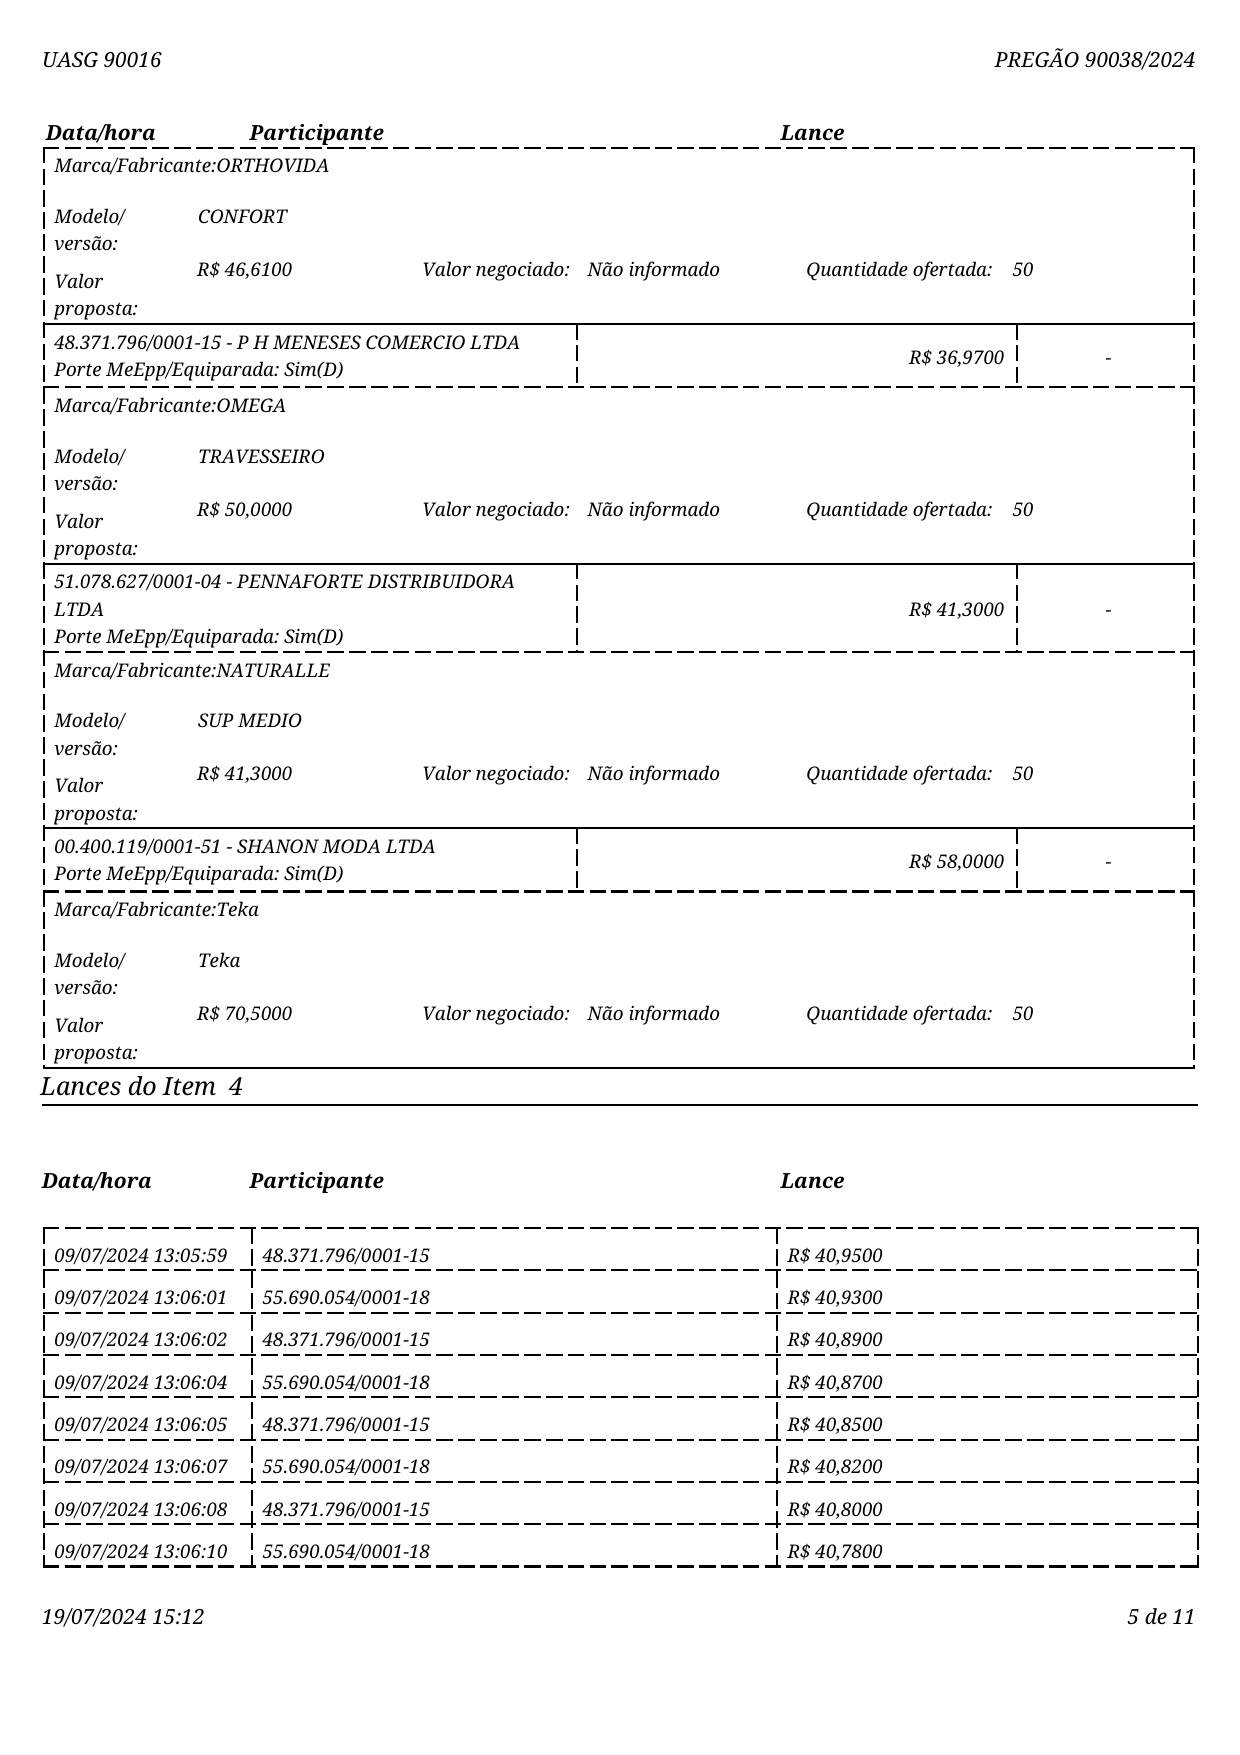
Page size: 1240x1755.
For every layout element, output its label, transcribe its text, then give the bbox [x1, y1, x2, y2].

table_cell Marca/Fabricante: OMEGA [44, 386, 577, 439]
table_cell Marca/Fabricante: Teka [44, 890, 577, 943]
table_cell Modelo/versão: Valor proposta: [44, 439, 186, 563]
table_cell 48.371.796/0001-15 - P H MENESES COMERCIO LTDA Porte MeEpp/Equiparada: Sim(D) [44, 325, 577, 386]
table_cell [577, 199, 787, 250]
table_header 48.371.796/0001-15 [252, 1227, 777, 1269]
table_cell 55.690.054/0001-18 [252, 1523, 777, 1565]
table_cell Modelo/versão: Valor proposta: [44, 704, 186, 827]
table_cell Marca/Fabricante: NATURALLE [44, 651, 577, 703]
table_cell R$ 40,8900 [777, 1312, 1198, 1354]
text Data/hora Participante Lance [42, 1166, 1198, 1195]
table_cell Marca/Fabricante: ORTHOVIDA [44, 147, 577, 199]
table_cell 09/07/2024 13:06:02 [44, 1312, 252, 1354]
table_cell [1068, 651, 1194, 703]
table_cell R$ 50,0000 Valor negociado: [186, 490, 577, 563]
table_cell Teka [186, 943, 577, 994]
table_cell Não informado [577, 754, 787, 827]
table_cell SUP MEDIO [186, 704, 577, 754]
table_cell R$ 41,3000 [788, 565, 1017, 651]
table_cell [577, 890, 787, 943]
table_cell [1068, 943, 1194, 994]
table_header 09/07/2024 13:05:59 [44, 1227, 252, 1269]
table_cell [577, 325, 787, 386]
table_cell [577, 829, 787, 890]
table_cell 48.371.796/0001-15 [252, 1481, 777, 1523]
table_cell Quantidade ofertada: [788, 250, 1002, 323]
text Lances do Item 4 [40, 1069, 1198, 1103]
table_cell [1068, 199, 1194, 250]
table_cell [1068, 890, 1194, 943]
table_cell 09/07/2024 13:06:04 [44, 1354, 252, 1396]
table_cell 50 [1002, 250, 1068, 323]
table_cell R$ 36,9700 [788, 325, 1017, 386]
table_cell 48.371.796/0001-15 [252, 1312, 777, 1354]
table_cell R$ 40,9300 [777, 1269, 1198, 1312]
table_cell 48.371.796/0001-15 [252, 1396, 777, 1438]
table_cell 50 [1002, 754, 1068, 827]
table_cell [788, 651, 1068, 703]
table_cell [1068, 994, 1194, 1067]
table_cell [1017, 829, 1068, 890]
table_cell 09/07/2024 13:06:10 [44, 1523, 252, 1565]
table_cell [577, 704, 787, 754]
table_cell R$ 41,3000 Valor negociado: [186, 754, 577, 827]
table_cell R$ 40,7800 [777, 1523, 1198, 1565]
table_cell [1068, 704, 1194, 754]
table_cell [577, 565, 787, 651]
table_cell Quantidade ofertada: [788, 754, 1002, 827]
table_cell Não informado [577, 490, 787, 563]
table_cell [788, 704, 1068, 754]
table_header R$ 40,9500 [777, 1227, 1198, 1269]
table_cell Quantidade ofertada: [788, 994, 1002, 1067]
table_cell - [1068, 565, 1194, 651]
table_cell [577, 651, 787, 703]
table_cell 09/07/2024 13:06:05 [44, 1396, 252, 1438]
table_cell R$ 40,8200 [777, 1439, 1198, 1481]
table_cell [1068, 490, 1194, 563]
table_cell Não informado [577, 994, 787, 1067]
table_cell Quantidade ofertada: [788, 490, 1002, 563]
table_cell [1068, 439, 1194, 489]
table_cell R$ 46,6100 Valor negociado: [186, 250, 577, 323]
table_cell 55.690.054/0001-18 [252, 1439, 777, 1481]
table_cell - [1068, 325, 1194, 386]
table_cell 09/07/2024 13:06:07 [44, 1439, 252, 1481]
table_cell CONFORT [186, 199, 577, 250]
table_cell 09/07/2024 13:06:08 [44, 1481, 252, 1523]
table_cell [1068, 386, 1194, 439]
table_cell [788, 439, 1068, 489]
table_cell [1017, 325, 1068, 386]
table_cell 00.400.119/0001-51 - SHANON MODA LTDA Porte MeEpp/Equiparada: Sim(D) [44, 829, 577, 890]
table_cell [577, 386, 787, 439]
table_cell [788, 147, 1068, 199]
table_cell [788, 890, 1068, 943]
table_cell [577, 943, 787, 994]
table_cell [1068, 754, 1194, 827]
table_cell 55.690.054/0001-18 [252, 1354, 777, 1396]
table_cell 55.690.054/0001-18 [252, 1269, 777, 1312]
table_cell Modelo/versão: Valor proposta: [44, 199, 186, 323]
table_cell [788, 199, 1068, 250]
table_cell - [1068, 829, 1194, 890]
table_cell R$ 40,8500 [777, 1396, 1198, 1438]
table_cell [788, 943, 1068, 994]
table_cell R$ 40,8000 [777, 1481, 1198, 1523]
table_cell 51.078.627/0001-04 - PENNAFORTE DISTRIBUIDORA LTDA Porte MeEpp/Equiparada: Sim(D) [44, 565, 577, 651]
table_cell TRAVESSEIRO [186, 439, 577, 489]
table_cell [577, 147, 787, 199]
table_cell [1017, 565, 1068, 651]
table_cell Não informado [577, 250, 787, 323]
table_cell [1068, 250, 1194, 323]
table_cell [788, 386, 1068, 439]
table_cell R$ 58,0000 [788, 829, 1017, 890]
table_cell R$ 40,8700 [777, 1354, 1198, 1396]
table_cell Modelo/versão: Valor proposta: [44, 943, 186, 1067]
table_cell 50 [1002, 490, 1068, 563]
table_cell R$ 70,5000 Valor negociado: [186, 994, 577, 1067]
table_cell [577, 439, 787, 489]
table_cell 09/07/2024 13:06:01 [44, 1269, 252, 1312]
table_cell [1068, 147, 1194, 199]
table_cell 50 [1002, 994, 1068, 1067]
